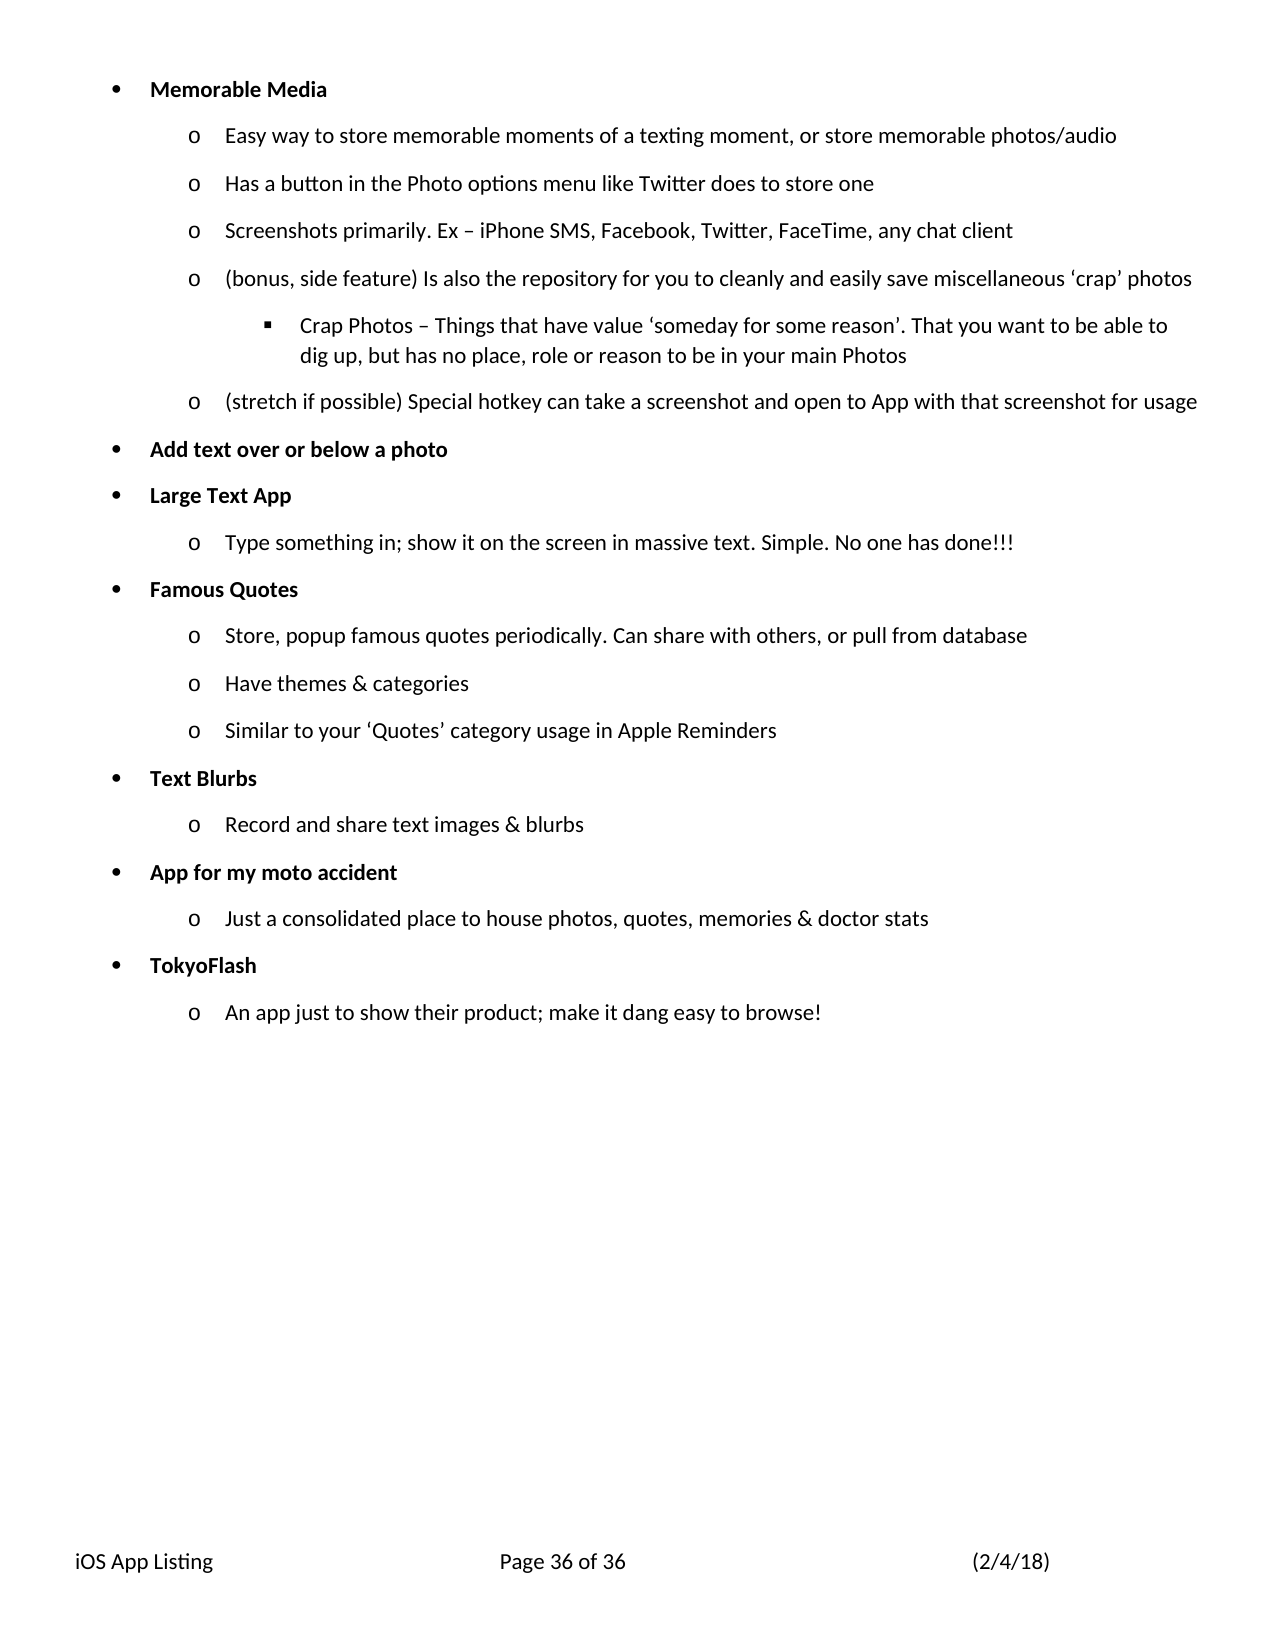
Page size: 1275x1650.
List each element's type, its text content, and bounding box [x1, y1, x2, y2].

list Has a button in the Photo options menu like Twitter does to store one [187, 169, 1200, 198]
list (stretch if possible) Special hotkey can take a screenshot and open to App with that screenshot for usage [187, 387, 1200, 417]
list Just a consolidated place to house photos, quotes, memories & doctor stats [187, 904, 1200, 933]
list Large Text App [112, 481, 1200, 509]
list An app just to show their product; make it dang easy to browse! [187, 998, 1200, 1027]
list Famous Quotes [112, 575, 1200, 603]
list Screenshots primarily. Ex – iPhone SMS, Facebook, Twitter, FaceTime, any chat client [187, 216, 1200, 246]
list (bonus, side feature) Is also the repository for you to cleanly and easily save miscellaneous ‘crap’ photos [187, 264, 1200, 293]
list Memorable Media [112, 75, 1200, 103]
list Have themes & categories [187, 669, 1200, 698]
list Store, popup famous quotes periodically. Can share with others, or pull from database [187, 621, 1200, 651]
list Add text over or below a photo [112, 435, 1200, 463]
list Similar to your ‘Quotes’ category usage in Apple Reminders [187, 716, 1200, 746]
list Type something in; show it on the screen in massive text. Simple. No one has done!!! [187, 528, 1200, 557]
list Record and share text images & blurbs [187, 810, 1200, 839]
list Text Blurbs [112, 764, 1200, 792]
list TokyoFlash [112, 952, 1200, 980]
list Crap Photos – Things that have value ‘someday for some reason’. That you want to be able to dig up, but has no place, role or reason to be in your main Photos [262, 311, 1200, 369]
list App for my moto accident [112, 858, 1200, 886]
list Easy way to store memorable moments of a texting moment, or store memorable photos/audio [187, 121, 1200, 151]
